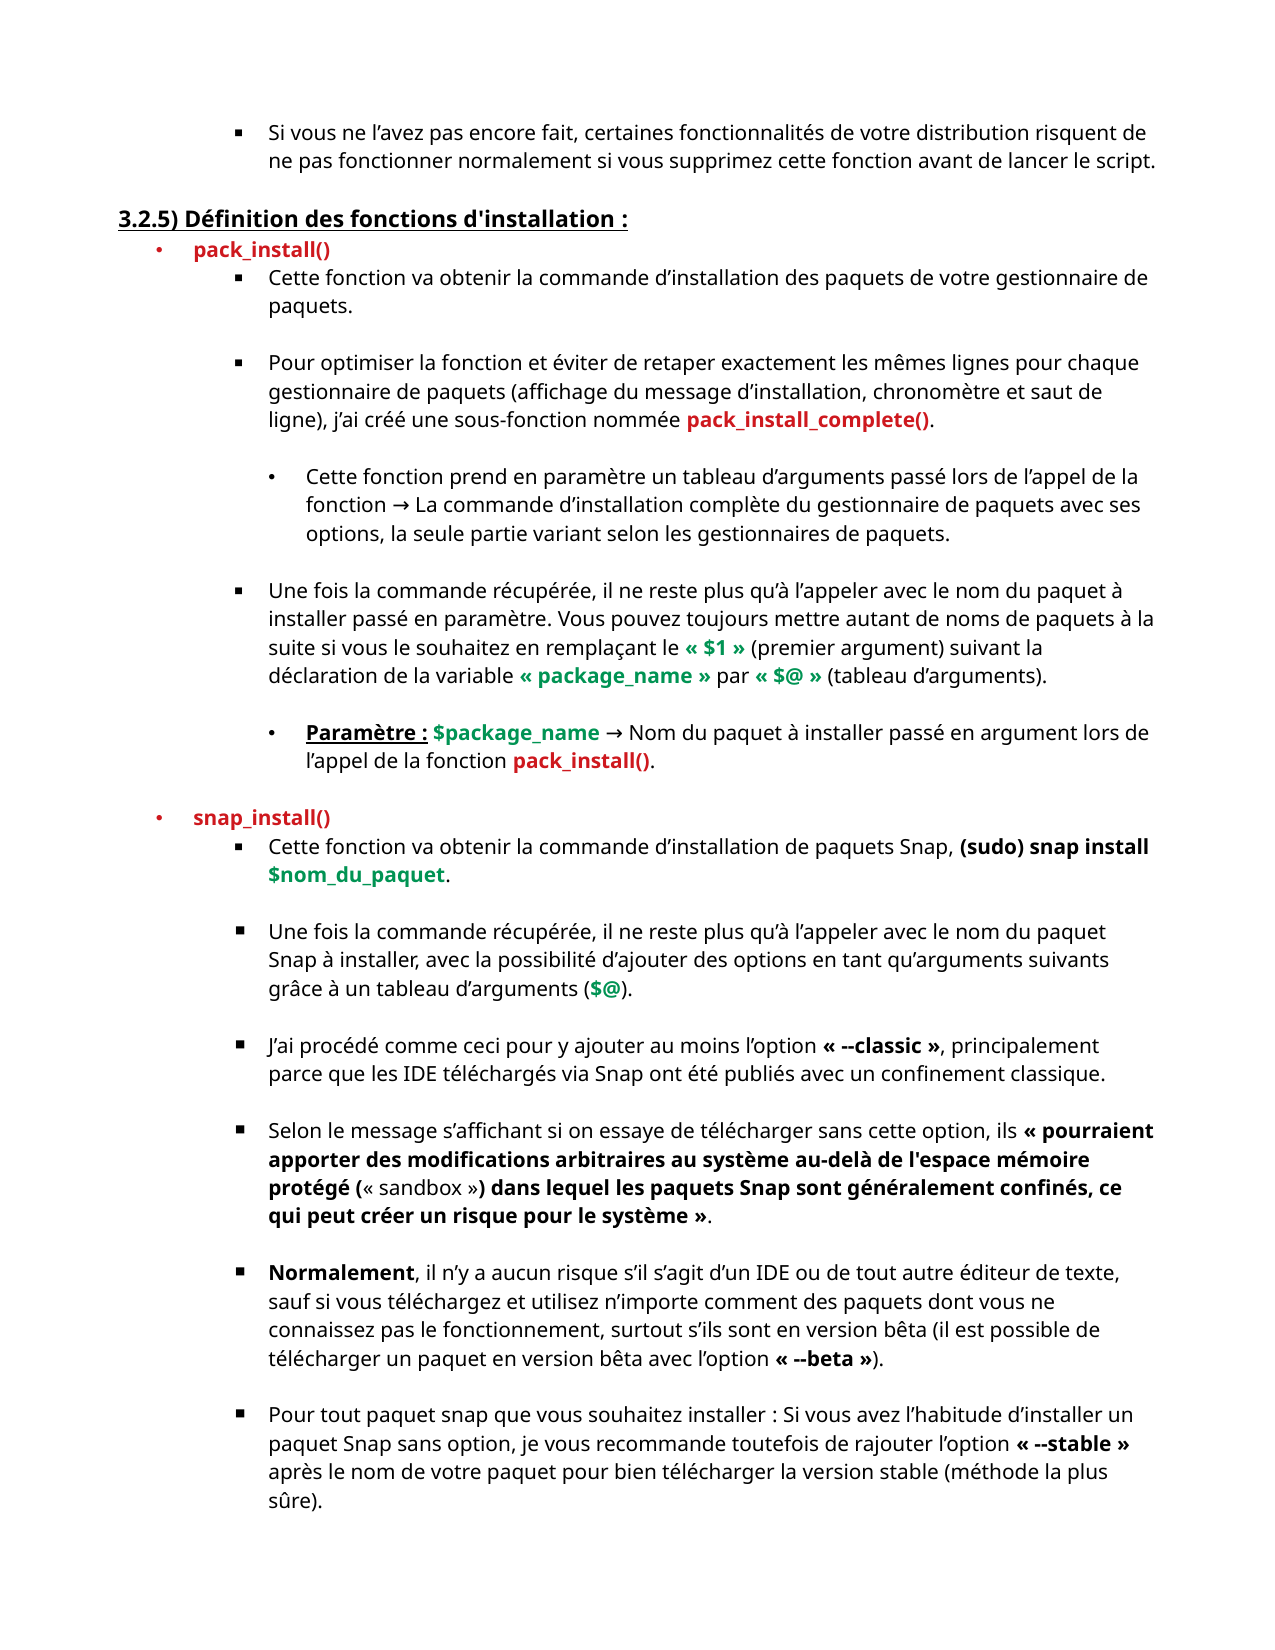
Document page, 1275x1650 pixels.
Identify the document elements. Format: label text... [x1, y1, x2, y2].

list Une fois la commande récupérée, il ne reste plus qu’à l’appeler avec le nom du paquet à installer passé en paramètre. Vous pouvez toujours mettre autant de noms de paquets à la suite si vous le souhaitez en remplaçant le « $1 » (premier argument) suivant la déclaration de la variable « package_name » par « $@ » (tableau d’arguments). [231, 576, 1157, 690]
list snap_install() [156, 803, 1157, 832]
list Cette fonction va obtenir la commande d’installation des paquets de votre gestionnaire de paquets. [231, 263, 1157, 320]
list J’ai procédé comme ceci pour y ajouter au moins l’option « --classic », principalement parce que les IDE téléchargés via Snap ont été publiés avec un confinement classique. [231, 1031, 1157, 1088]
list Paramètre : $package_name → Nom du paquet à installer passé en argument lors de l’appel de la fonction pack_install(). [268, 718, 1157, 775]
text 3.2.5) Définition des fonctions d'installation : [118, 203, 1157, 235]
list Pour tout paquet snap que vous souhaitez installer : Si vous avez l’habitude d’installer un paquet Snap sans option, je vous recommande toutefois de rajouter l’option « --stable » après le nom de votre paquet pour bien télécharger la version stable (méthode la plus sûre). [231, 1401, 1157, 1514]
list Normalement, il n’y a aucun risque s’il s’agit d’un IDE ou de tout autre éditeur de texte, sauf si vous téléchargez et utilisez n’importe comment des paquets dont vous ne connaissez pas le fonctionnement, surtout s’ils sont en version bêta (il est possible de télécharger un paquet en version bêta avec l’option « --beta »). [231, 1258, 1157, 1372]
list Cette fonction va obtenir la commande d’installation de paquets Snap, (sudo) snap install $nom_du_paquet. [231, 832, 1157, 889]
list pack_install() [156, 235, 1157, 263]
list Pour optimiser la fonction et éviter de retaper exactement les mêmes lignes pour chaque gestionnaire de paquets (affichage du message d’installation, chronomètre et saut de ligne), j’ai créé une sous-fonction nommée pack_install_complete(). [231, 348, 1157, 434]
list Cette fonction prend en paramètre un tableau d’arguments passé lors de l’appel de la fonction → La commande d’installation complète du gestionnaire de paquets avec ses options, la seule partie variant selon les gestionnaires de paquets. [268, 462, 1157, 547]
list Une fois la commande récupérée, il ne reste plus qu’à l’appeler avec le nom du paquet Snap à installer, avec la possibilité d’ajouter des options en tant qu’arguments suivants grâce à un tableau d’arguments ($@). [231, 917, 1157, 1002]
list Si vous ne l’avez pas encore fait, certaines fonctionnalités de votre distribution risquent de ne pas fonctionner normalement si vous supprimez cette fonction avant de lancer le script. [231, 118, 1157, 175]
list Selon le message s’affichant si on essaye de télécharger sans cette option, ils « pourraient apporter des modifications arbitraires au système au-delà de l'espace mémoire protégé (« sandbox ») dans lequel les paquets Snap sont généralement confinés, ce qui peut créer un risque pour le système ». [231, 1116, 1157, 1230]
